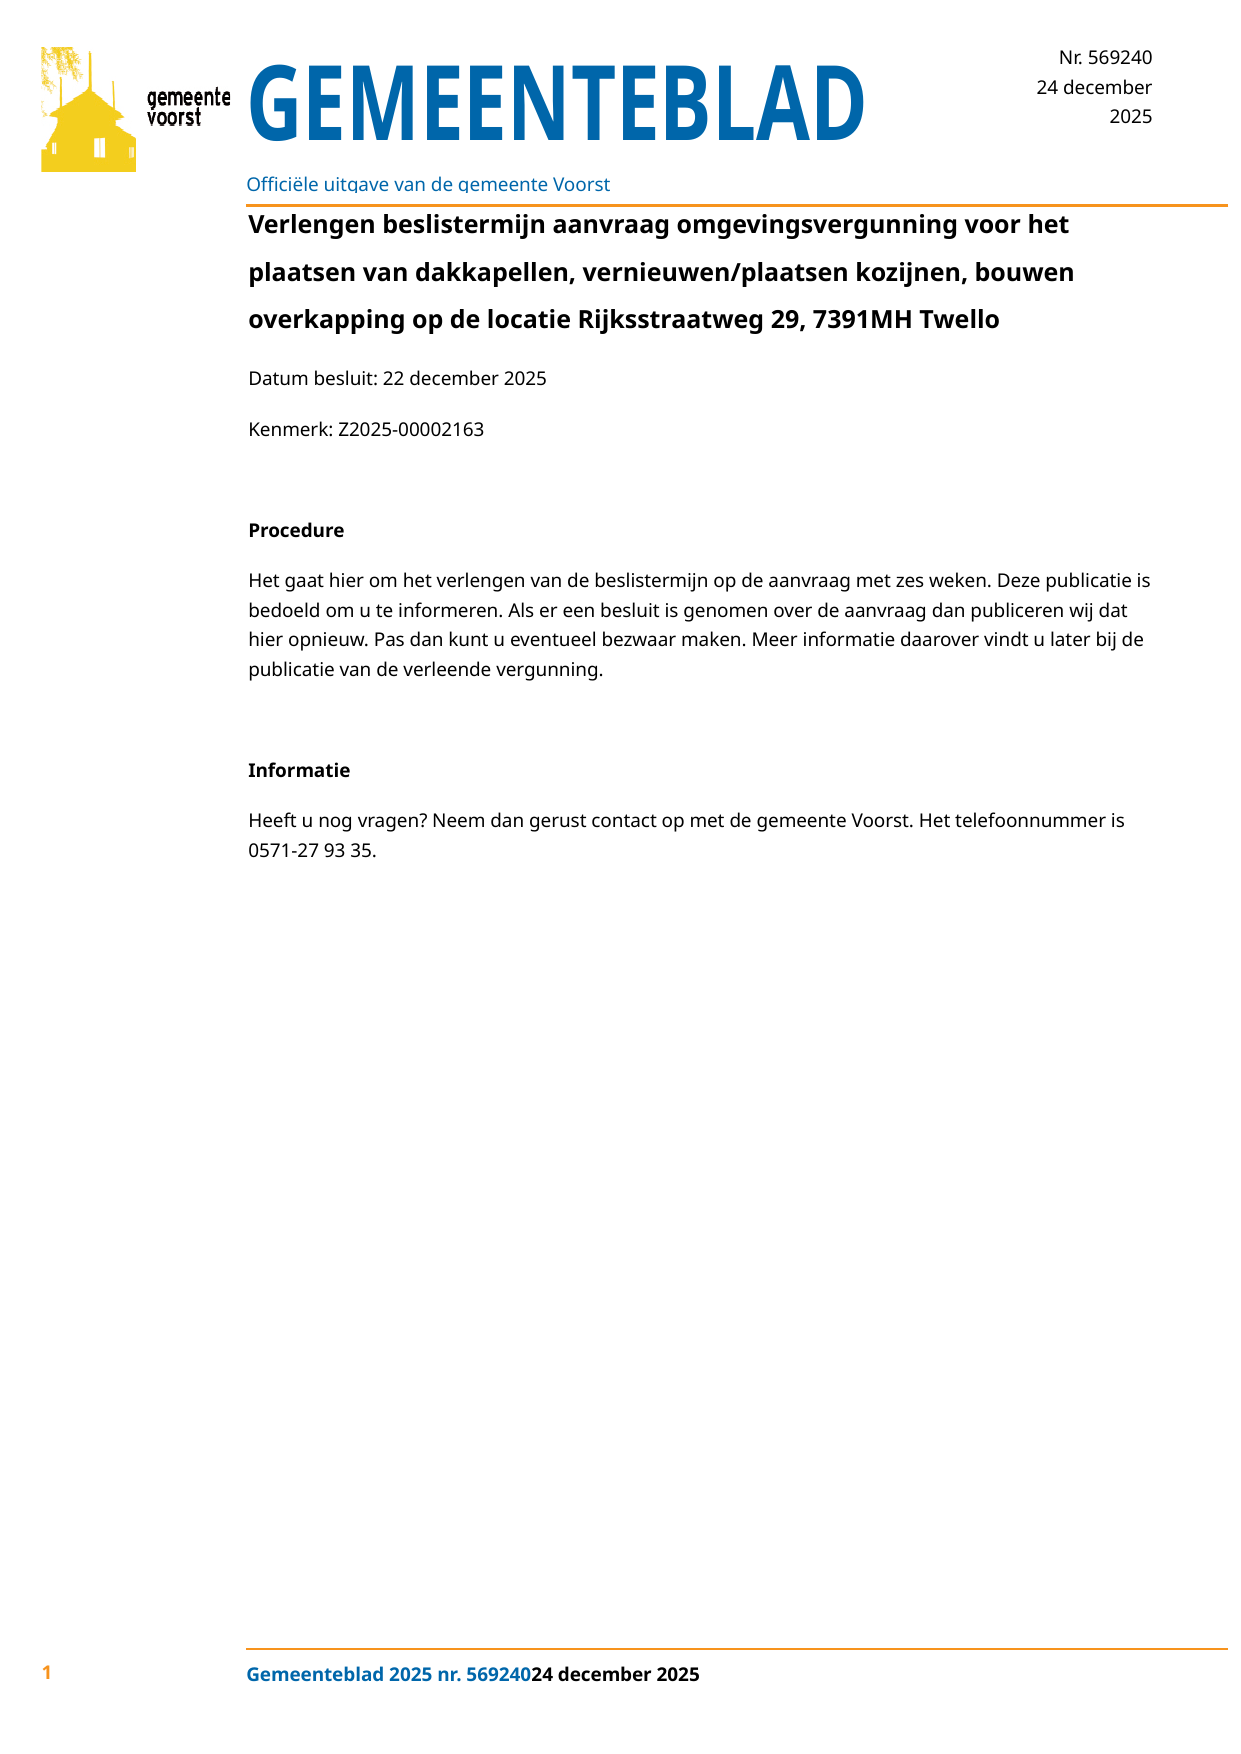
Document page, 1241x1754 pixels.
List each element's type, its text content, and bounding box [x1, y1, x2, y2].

text Heeft u nog vragen? Neem dan gerust contact op met de gemeente Voorst. Het telefoonnummer is 0571-27 93 35. [248, 807, 1152, 862]
text Datum besluit: 22 december 2025 [248, 366, 1152, 391]
text Verlengen beslistermijn aanvraag omgevingsvergunning voor het plaatsen van dakkapellen, vernieuwen/plaatsen kozijnen, bouwen overkapping op de locatie Rijksstraatweg 29, 7391MH Twello [248, 207, 1152, 336]
text Het gaat hier om het verlengen van de beslistermijn op de aanvraag met zes weken. Deze publicatie is bedoeld om u te informeren. Als er een besluit is genomen over de aanvraag dan publiceren wij dat hier opnieuw. Pas dan kunt u eventueel bezwaar maken. Meer informatie daarover vindt u later bij de publicatie van de verleende vergunning. [248, 567, 1152, 682]
text Kenmerk: Z2025-00002163 [248, 416, 1152, 442]
picture [41, 47, 231, 172]
text Informatie [248, 757, 1152, 782]
text Procedure [248, 517, 1152, 542]
